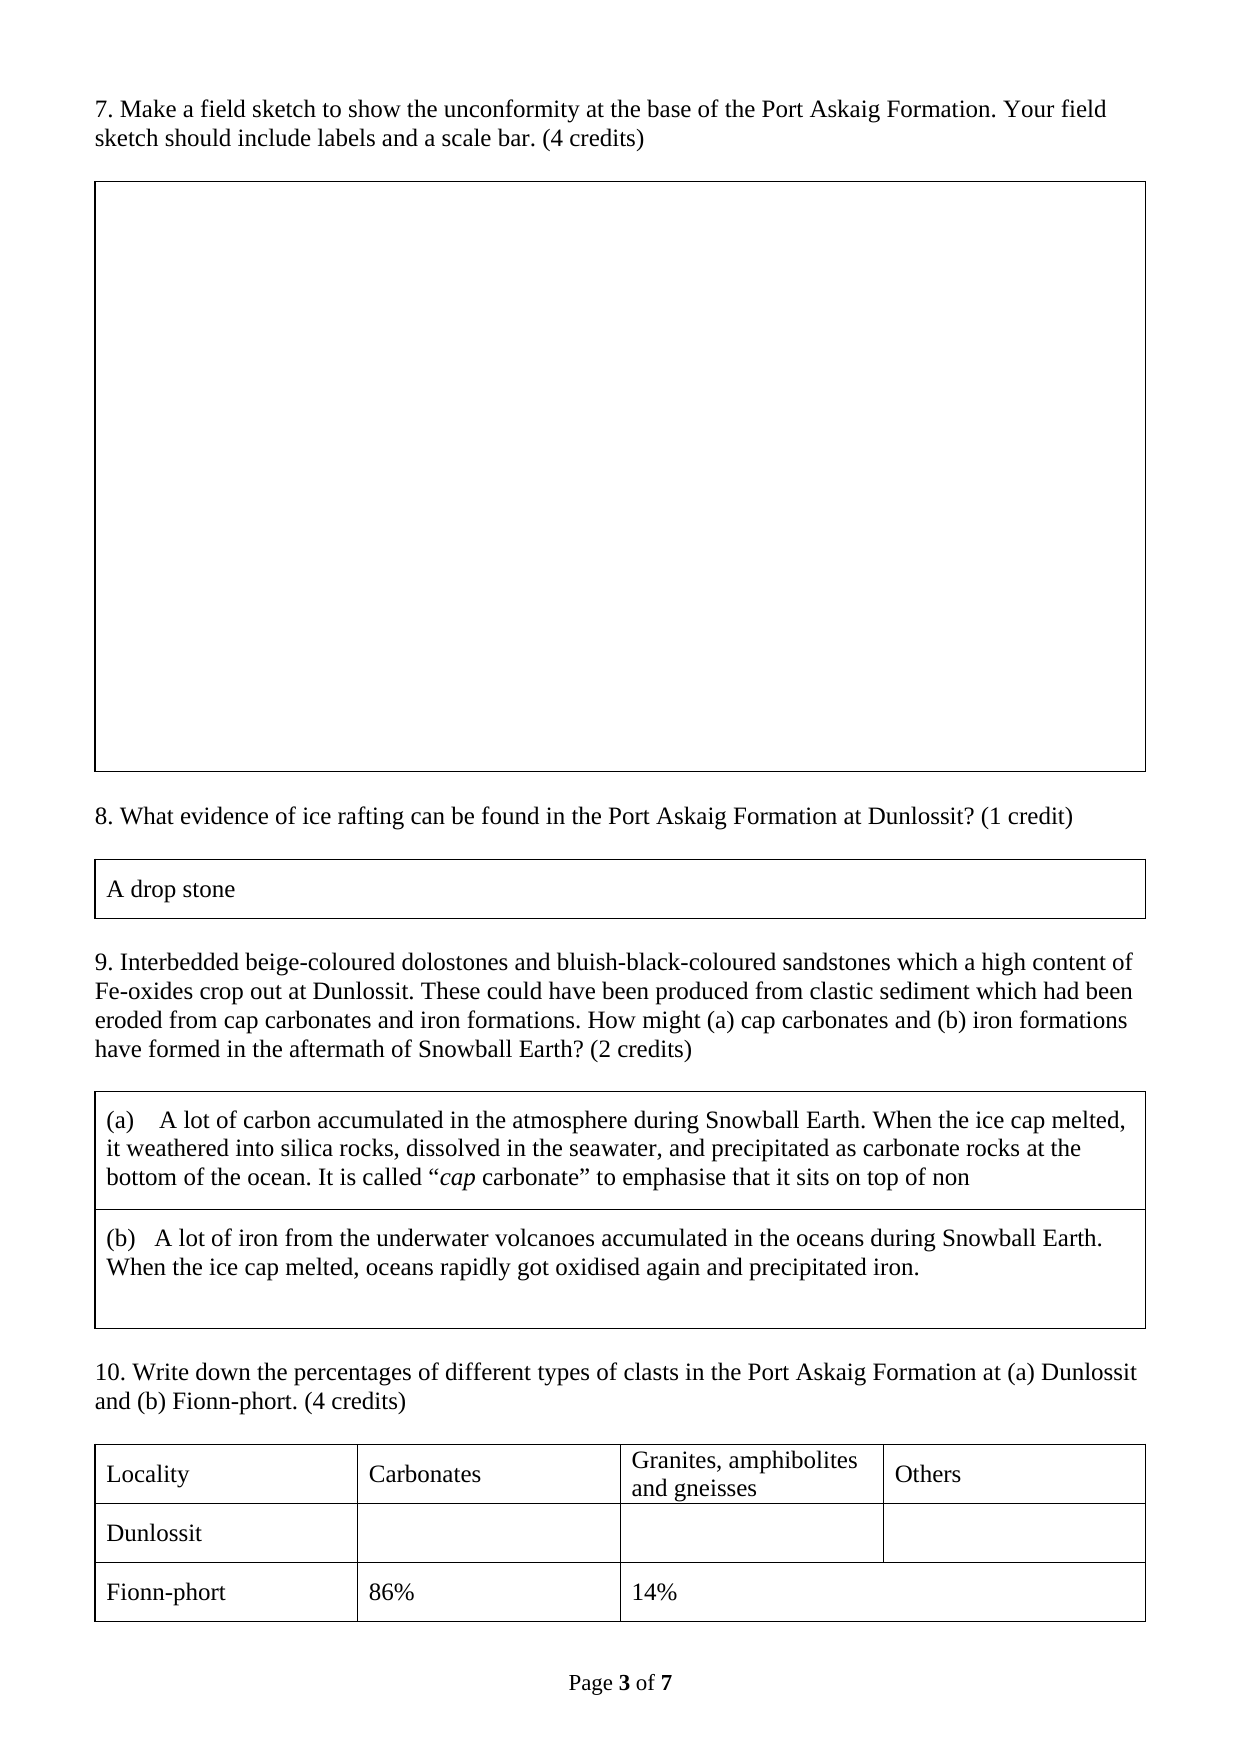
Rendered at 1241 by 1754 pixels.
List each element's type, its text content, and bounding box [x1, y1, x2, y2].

table_header (a) A lot of carbon accumulated in the atmosphere during Snowball Earth. When the ice cap melted, it weathered into silica rocks, dissolved in the seawater, and precipitated as carbonate rocks at the bottom of the ocean. It is called “cap carbonate” to emphasise that it sits on top of non [96, 1092, 1145, 1209]
text 10. Write down the percentages of different types of clasts in the Port Askaig Formation at (a) Dunlossit and (b) Fionn-phort. (4 credits) [94, 1357, 1146, 1415]
text 9. Interbedded beige-coloured dolostones and bluish-black-coloured sandstones which a high content of Fe-oxides crop out at Dunlossit. These could have been produced from clastic sediment which had been eroded from cap carbonates and iron formations. How might (a) cap carbonates and (b) iron formations have formed in the aftermath of Snowball Earth? (2 credits) [94, 947, 1146, 1062]
table_cell [884, 1504, 1145, 1562]
text 7. Make a field sketch to show the unconformity at the base of the Port Askaig Formation. Your field sketch should include labels and a scale bar. (4 credits) [94, 94, 1146, 152]
table_cell Dunlossit [96, 1504, 357, 1562]
table_header Others [884, 1445, 1145, 1502]
table_cell [621, 1504, 883, 1562]
table_header [96, 182, 1145, 771]
table_cell Fionn-phort [96, 1563, 357, 1621]
table_cell [358, 1504, 620, 1562]
table_header Granites, amphibolites and gneisses [621, 1445, 883, 1502]
table_header Carbonates [358, 1445, 620, 1502]
table_header A drop stone [96, 860, 1145, 918]
table_cell 86% [358, 1563, 620, 1621]
table_cell 14% [621, 1563, 1145, 1621]
text 8. What evidence of ice rafting can be found in the Port Askaig Formation at Dunlossit? (1 credit) [94, 801, 1146, 830]
table_header Locality [96, 1445, 357, 1502]
table_cell (b) A lot of iron from the underwater volcanoes accumulated in the oceans during Snowball Earth. When the ice cap melted, oceans rapidly got oxidised again and precipitated iron. [96, 1210, 1145, 1327]
